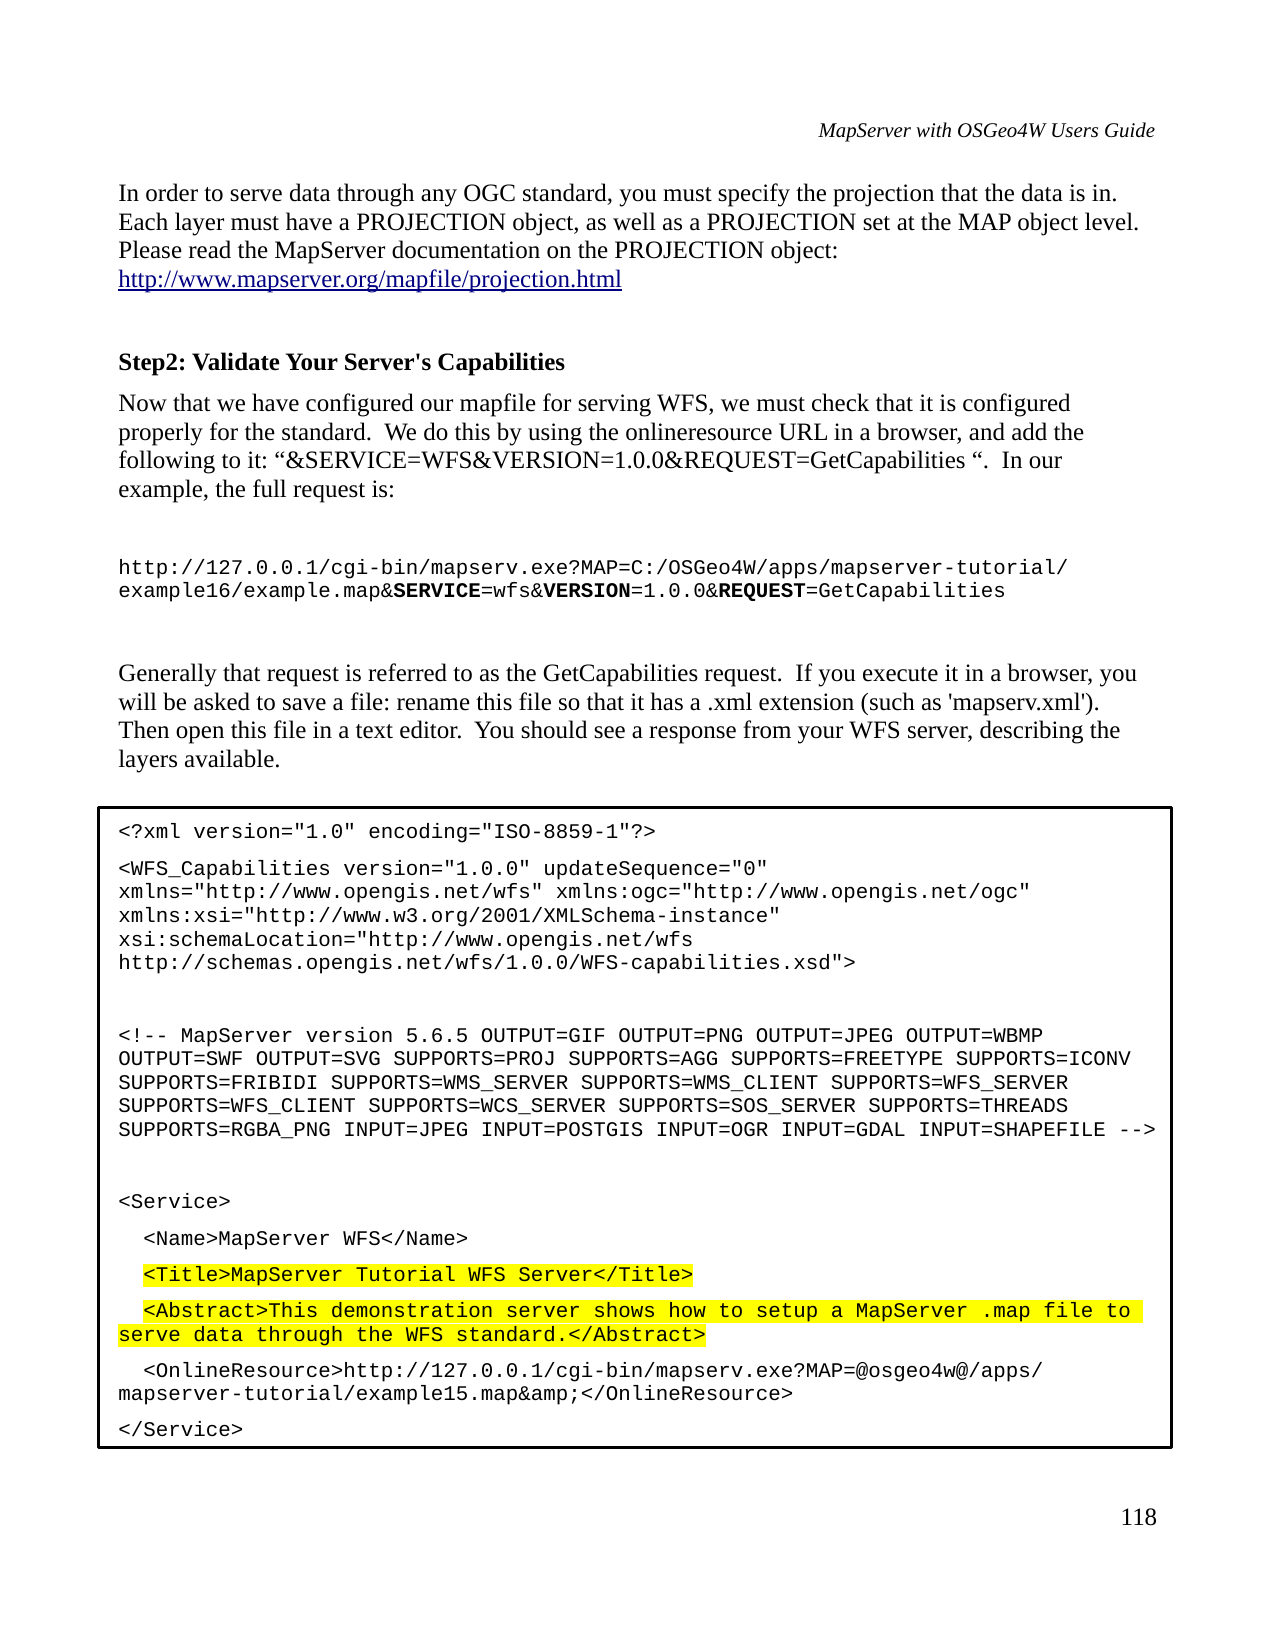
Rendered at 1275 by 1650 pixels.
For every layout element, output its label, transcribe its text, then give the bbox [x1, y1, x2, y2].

text </Service> [118, 1419, 1157, 1443]
text Generally that request is referred to as the GetCapabilities request. If you execute it in a browser, you will be asked to save a file: rename this file so that it has a .xml extension (such as 'mapserv.xml'). Then open this file in a text editor. You should see a response from your WFS server, describing the layers available. [118, 658, 1157, 773]
text <Service> [118, 1191, 1157, 1215]
text <Abstract>This demonstration server shows how to setup a MapServer .map file to serve data through the WFS standard.</Abstract> [118, 1300, 1157, 1347]
text <OnlineResource>http://127.0.0.1/cgi-bin/mapserv.exe?MAP=@osgeo4w@/apps/mapserver-tutorial/example15.map&amp;</OnlineResource> [118, 1360, 1157, 1407]
text <Title>MapServer Tutorial WFS Server</Title> [118, 1264, 1157, 1287]
text Now that we have configured our mapfile for serving WFS, we must check that it is configured properly for the standard. We do this by using the onlineresource URL in a browser, and add the following to it: “&SERVICE=WFS&VERSION=1.0.0&REQUEST=GetCapabilities “. In our example, the full request is: [118, 388, 1157, 503]
text <?xml version="1.0" encoding="ISO-8859-1"?> [118, 822, 1157, 845]
text <Name>MapServer WFS</Name> [118, 1228, 1157, 1251]
text http://127.0.0.1/cgi-bin/mapserv.exe?MAP=C:/OSGeo4W/apps/mapserver-tutorial/example16/example.map&SERVICE=wfs&VERSION=1.0.0&REQUEST=GetCapabilities [118, 557, 1157, 604]
text <!-- MapServer version 5.6.5 OUTPUT=GIF OUTPUT=PNG OUTPUT=JPEG OUTPUT=WBMP OUTPUT=SWF OUTPUT=SVG SUPPORTS=PROJ SUPPORTS=AGG SUPPORTS=FREETYPE SUPPORTS=ICONV SUPPORTS=FRIBIDI SUPPORTS=WMS_SERVER SUPPORTS=WMS_CLIENT SUPPORTS=WFS_SERVER SUPPORTS=WFS_CLIENT SUPPORTS=WCS_SERVER SUPPORTS=SOS_SERVER SUPPORTS=THREADS SUPPORTS=RGBA_PNG INPUT=JPEG INPUT=POSTGIS INPUT=OGR INPUT=GDAL INPUT=SHAPEFILE --> [118, 1024, 1157, 1143]
text Step2: Validate Your Server's Capabilities [118, 347, 1157, 376]
text <WFS_Capabilities version="1.0.0" updateSequence="0" xmlns="http://www.opengis.net/wfs" xmlns:ogc="http://www.opengis.net/ogc" xmlns:xsi="http://www.w3.org/2001/XMLSchema-instance" xsi:schemaLocation="http://www.opengis.net/wfs http://schemas.opengis.net/wfs/1.0.0/WFS-capabilities.xsd"> [118, 858, 1157, 976]
text In order to serve data through any OGC standard, you must specify the projection that the data is in. Each layer must have a PROJECTION object, as well as a PROJECTION set at the MAP object level. Please read the MapServer documentation on the PROJECTION object: http://www.mapserver.org/mapfile/projection.html [118, 178, 1157, 293]
